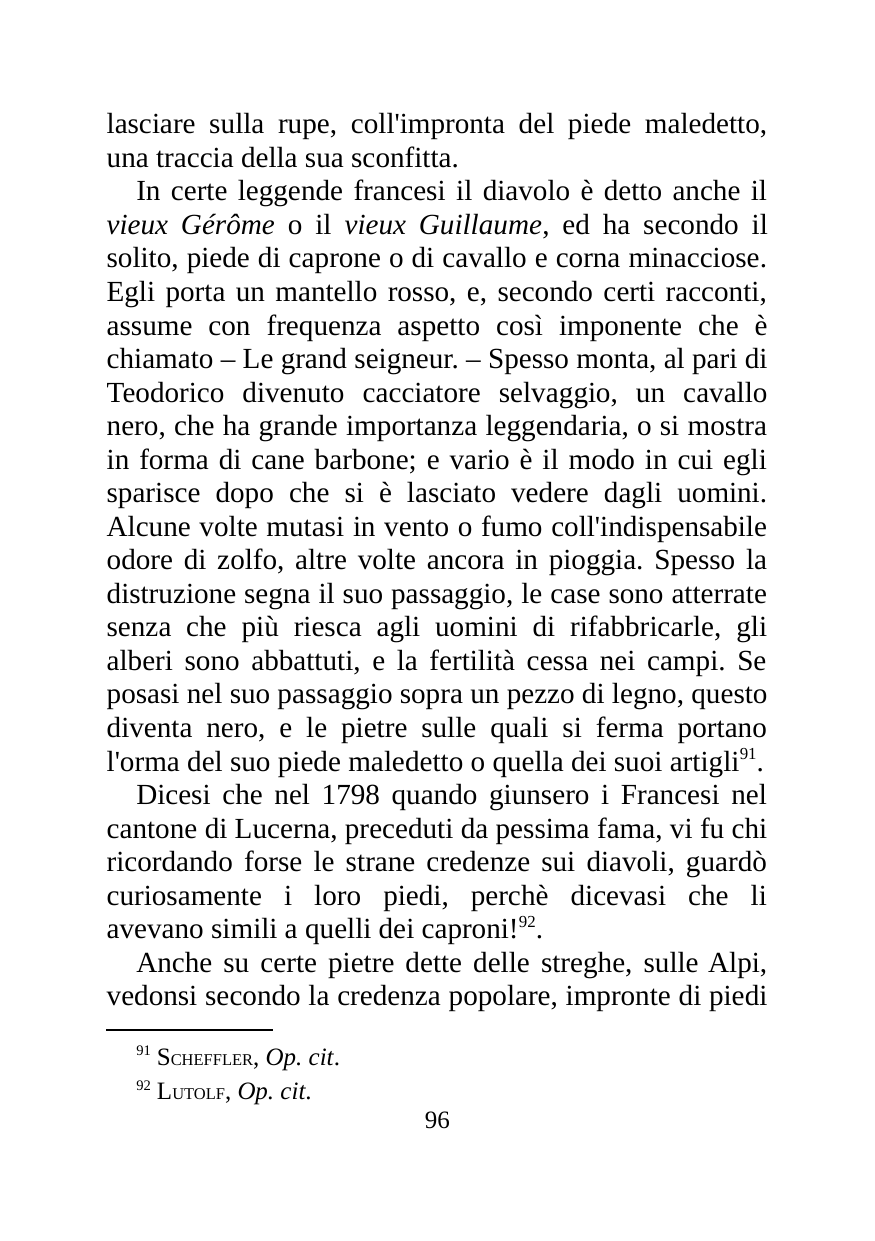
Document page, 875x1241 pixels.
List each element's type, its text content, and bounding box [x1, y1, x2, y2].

text lasciare sulla rupe, coll'impronta del piede maledetto, una traccia della sua sconfitta. [106, 106, 768, 173]
text Dicesi che nel 1798 quando giunsero i Francesi nel cantone di Lucerna, preceduti da pessima fama, vi fu chi ricordando forse le strane credenze sui diavoli, guardò curiosamente i loro piedi, perchè dicevasi che li avevano simili a quelli dei caproni!. [106, 777, 768, 945]
text In certe leggende francesi il diavolo è detto anche il vieux Gérôme o il vieux Guillaume, ed ha secondo il solito, piede di caprone o di cavallo e corna minacciose. Egli porta un mantello rosso, e, secondo certi racconti, assume con frequenza aspetto così imponente che è chiamato – Le grand seigneur. – Spesso monta, al pari di Teodorico divenuto cacciatore selvaggio, un cavallo nero, che ha grande importanza leggendaria, o si mostra in forma di cane barbone; e vario è il modo in cui egli sparisce dopo che si è lasciato vedere dagli uomini. Alcune volte mutasi in vento o fumo coll'indispensabile odore di zolfo, altre volte ancora in pioggia. Spesso la distruzione segna il suo passaggio, le case sono atterrate senza che più riesca agli uomini di rifabbricarle, gli alberi sono abbattuti, e la fertilità cessa nei campi. Se posasi nel suo passaggio sopra un pezzo di legno, questo diventa nero, e le pietre sulle quali si ferma portano l'orma del suo piede maledetto o quella dei suoi artigli. [106, 173, 768, 777]
text Scheffler, Op. cit. [106, 1042, 768, 1070]
text Anche su certe pietre dette delle streghe, sulle Alpi, vedonsi secondo la credenza popolare, impronte di piedi [106, 945, 768, 1012]
text Lutolf, Op. cit. [106, 1076, 768, 1105]
